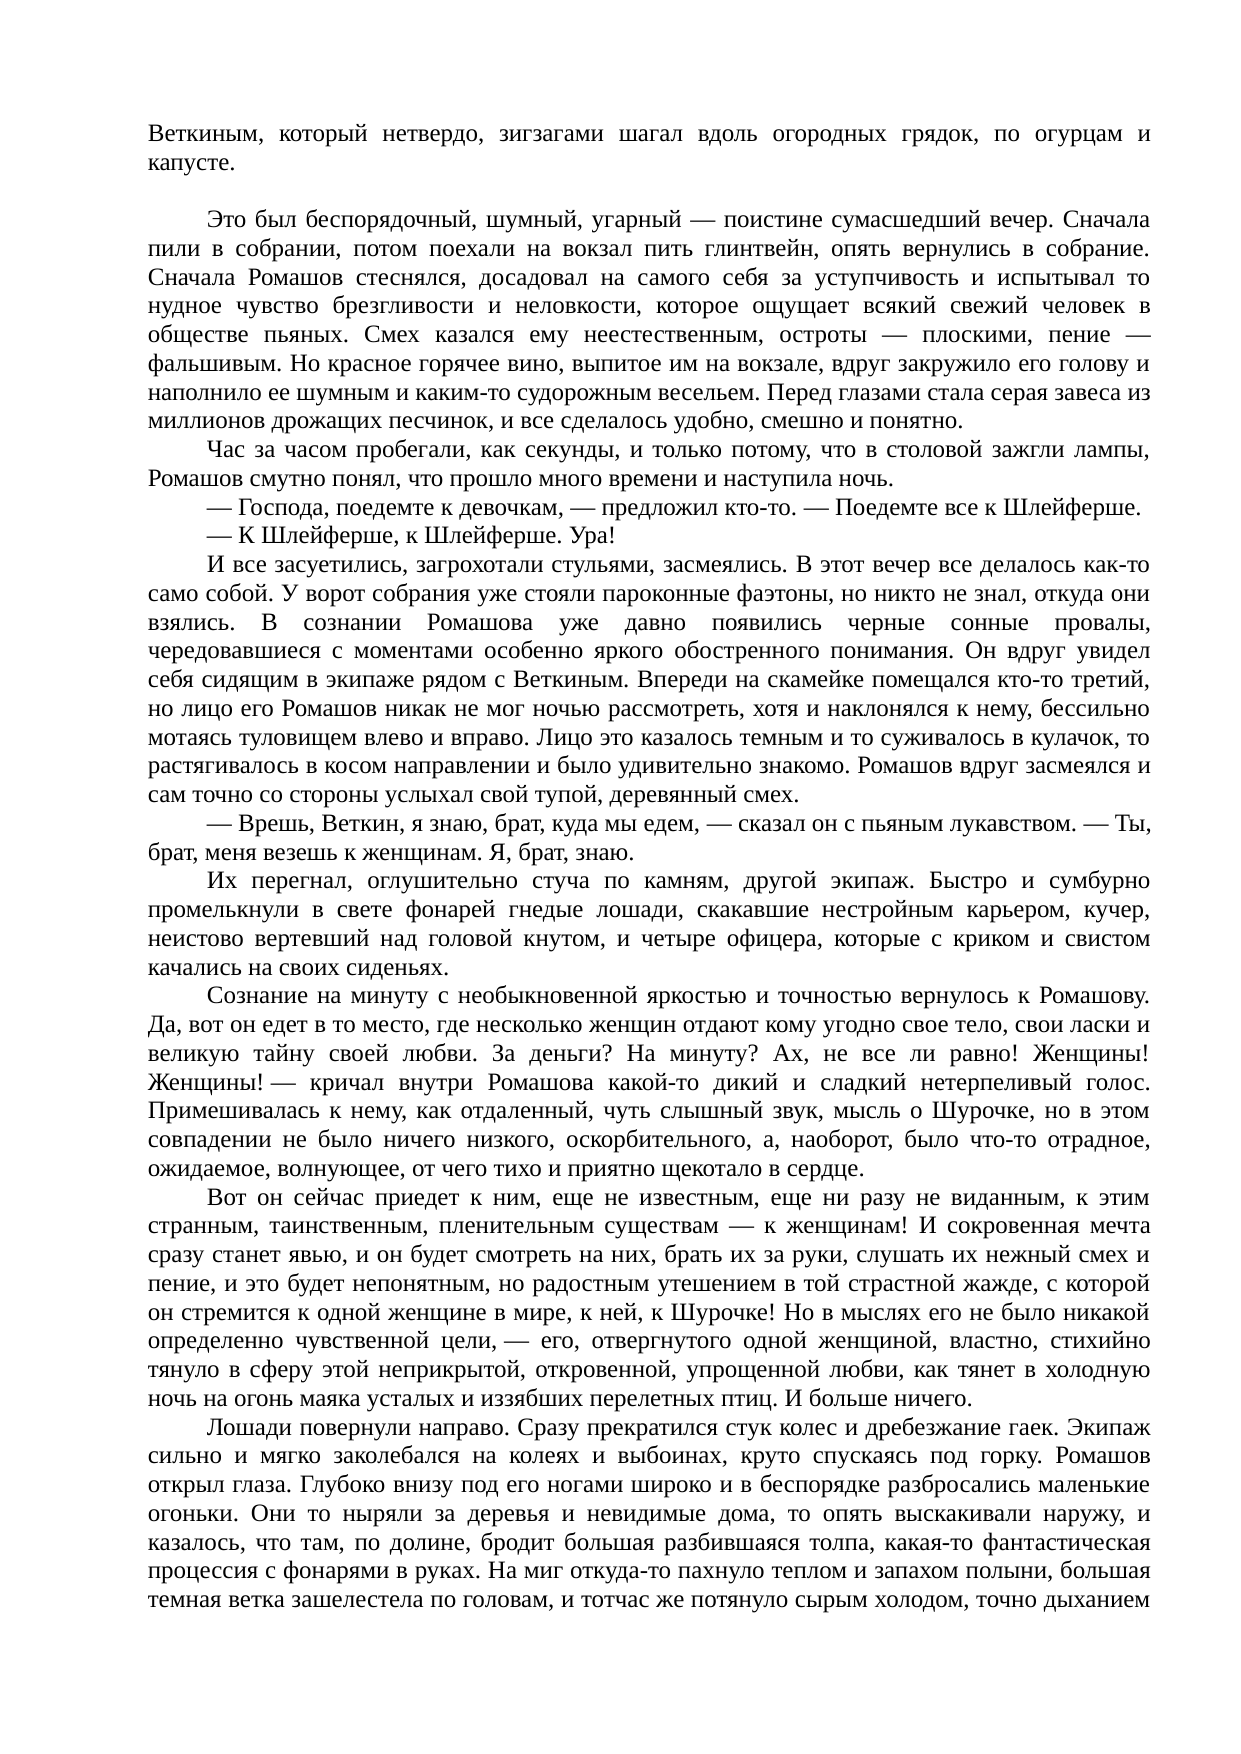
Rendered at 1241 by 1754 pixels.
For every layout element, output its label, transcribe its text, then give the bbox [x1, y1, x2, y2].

text — Господа, поедемте к девочкам, — предложил кто-то. — Поедемте все к Шлейферше. [148, 492, 1152, 521]
text Сознание на минуту с необыкновенной яркостью и точностью вернулось к Ромашову. Да, вот он едет в то место, где несколько женщин отдают кому угодно свое тело, свои ласки и великую тайну своей любви. За деньги? На минуту? Ах, не все ли равно! Женщины! Женщины! — кричал внутри Ромашова какой-то дикий и сладкий нетерпеливый голос. Примешивалась к нему, как отдаленный, чуть слышный звук, мысль о Шурочке, но в этом совпадении не было ничего низкого, оскорбительного, а, наоборот, было что-то отрадное, ожидаемое, волнующее, от чего тихо и приятно щекотало в сердце. [148, 981, 1152, 1182]
text Вот он сейчас приедет к ним, еще не известным, еще ни разу не виданным, к этим странным, таинственным, пленительным существам — к женщинам! И сокровенная мечта сразу станет явью, и он будет смотреть на них, брать их за руки, слушать их нежный смех и пение, и это будет непонятным, но радостным утешением в той страстной жажде, с которой он стремится к одной женщине в мире, к ней, к Шурочке! Но в мыслях его не было никакой определенно чувственной цели, — его, отвергнутого одной женщиной, властно, стихийно тянуло в сферу этой неприкрытой, откровенной, упрощенной любви, как тянет в холодную ночь на огонь маяка усталых и иззябших перелетных птиц. И больше ничего. [148, 1182, 1152, 1412]
text Это был беспорядочный, шумный, угарный — поистине сумасшедший вечер. Сначала пили в собрании, потом поехали на вокзал пить глинтвейн, опять вернулись в собрание. Сначала Ромашов стеснялся, досадовал на самого себя за уступчивость и испытывал то нудное чувство брезгливости и неловкости, которое ощущает всякий свежий человек в обществе пьяных. Смех казался ему неестественным, остроты — плоскими, пение — фальшивым. Но красное горячее вино, выпитое им на вокзале, вдруг закружило его голову и наполнило ее шумным и каким-то судорожным весельем. Перед глазами стала серая завеса из миллионов дрожащих песчинок, и все сделалось удобно, смешно и понятно. [148, 204, 1152, 434]
text Лошади повернули направо. Сразу прекратился стук колес и дребезжание гаек. Экипаж сильно и мягко заколебался на колеях и выбоинах, круто спускаясь под горку. Ромашов открыл глаза. Глубоко внизу под его ногами широко и в беспорядке разбросались маленькие огоньки. Они то ныряли за деревья и невидимые дома, то опять выскакивали наружу, и казалось, что там, по долине, бродит большая разбившаяся толпа, какая-то фантастическая процессия с фонарями в руках. На миг откуда-то пахнуло теплом и запахом полыни, большая темная ветка зашелестела по головам, и тотчас же потянуло сырым холодом, точно дыханием [148, 1412, 1152, 1613]
text — К Шлейферше, к Шлейферше. Ура! [148, 521, 1152, 549]
text Их перегнал, оглушительно стуча по камням, другой экипаж. Быстро и сумбурно промелькнули в свете фонарей гнедые лошади, скакавшие нестройным карьером, кучер, неистово вертевший над головой кнутом, и четыре офицера, которые с криком и свистом качались на своих сиденьях. [148, 866, 1152, 981]
text Час за часом пробегали, как секунды, и только потому, что в столовой зажгли лампы, Ромашов смутно понял, что прошло много времени и наступила ночь. [148, 434, 1152, 492]
text И все засуетились, загрохотали стульями, засмеялись. В этот вечер все делалось как-то само собой. У ворот собрания уже стояли пароконные фаэтоны, но никто не знал, откуда они взялись. В сознании Ромашова уже давно появились черные сонные провалы, чередовавшиеся с моментами особенно яркого обостренного понимания. Он вдруг увидел себя сидящим в экипаже рядом с Веткиным. Впереди на скамейке помещался кто-то третий, но лицо его Ромашов никак не мог ночью рассмотреть, хотя и наклонялся к нему, бессильно мотаясь туловищем влево и вправо. Лицо это казалось темным и то суживалось в кулачок, то растягивалось в косом направлении и было удивительно знакомо. Ромашов вдруг засмеялся и сам точно со стороны услыхал свой тупой, деревянный смех. [148, 549, 1152, 808]
text Веткиным, который нетвердо, зигзагами шагал вдоль огородных грядок, по огурцам и капусте. [148, 118, 1152, 176]
text — Врешь, Веткин, я знаю, брат, куда мы едем, — сказал он с пьяным лукавством. — Ты, брат, меня везешь к женщинам. Я, брат, знаю. [148, 808, 1152, 866]
